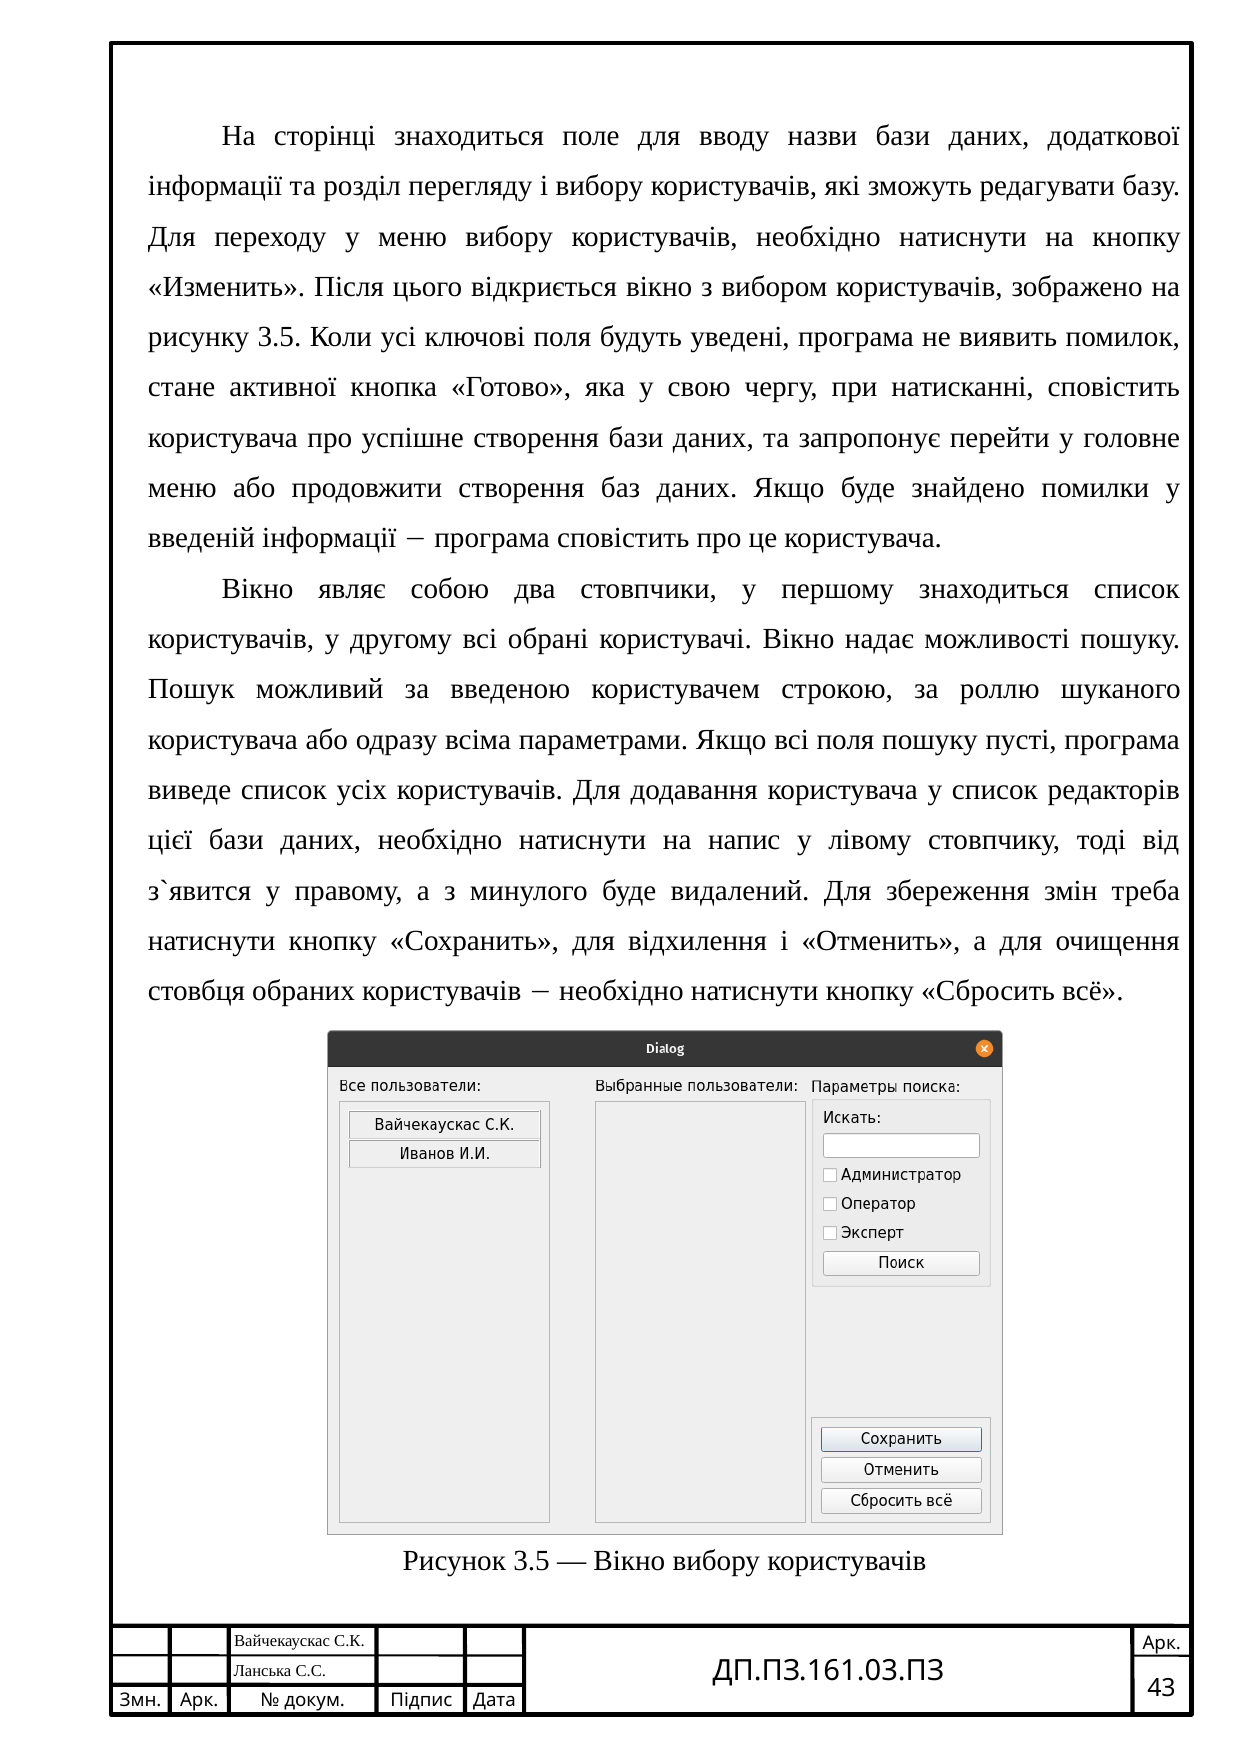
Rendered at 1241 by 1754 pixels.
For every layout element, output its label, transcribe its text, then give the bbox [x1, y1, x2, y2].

text На сторінці знаходиться поле для вводу назви бази даних, додаткової інформації та розділ перегляду і вибору користувачів, які зможуть редагувати базу. Для переходу у меню вибору користувачів, необхідно натиснути на кнопку «Изменить». Після цього відкриється вікно з вибором користувачів, зображено на рисунку 3.5. Коли усі ключові поля будуть уведені, програма не виявить помилок, стане активної кнопка «Готово», яка у свою чергу, при натисканні, сповістить користувача про успішне створення бази даних, та запропонує перейти у головне меню або продовжити створення баз даних. Якщо буде знайдено помилки у введеній інформації − програма сповістить про це користувача. [148, 118, 1181, 554]
text Рисунок 3.5 — Вікно вибору користувачів [148, 1543, 1181, 1576]
text Вікно являє собою два стовпчики, у першому знаходиться список користувачів, у другому всі обрані користувачі. Вікно надає можливості пошуку. Пошук можливий за введеною користувачем строкою, за роллю шуканого користувача або одразу всіма параметрами. Якщо всі поля пошуку пусті, програма виведе список усіх користувачів. Для додавання користувача у список редакторів цієї бази даних, необхідно натиснути на напис у лівому стовпчику, тоді від з`явится у правому, а з минулого буде видалений. Для збереження змін треба натиснути кнопку «Сохранить», для відхилення і «Отменить», а для очищення стовбця обраних користувачів − необхідно натиснути кнопку «Сбросить всё». [148, 571, 1181, 1007]
picture [318, 1023, 1011, 1543]
